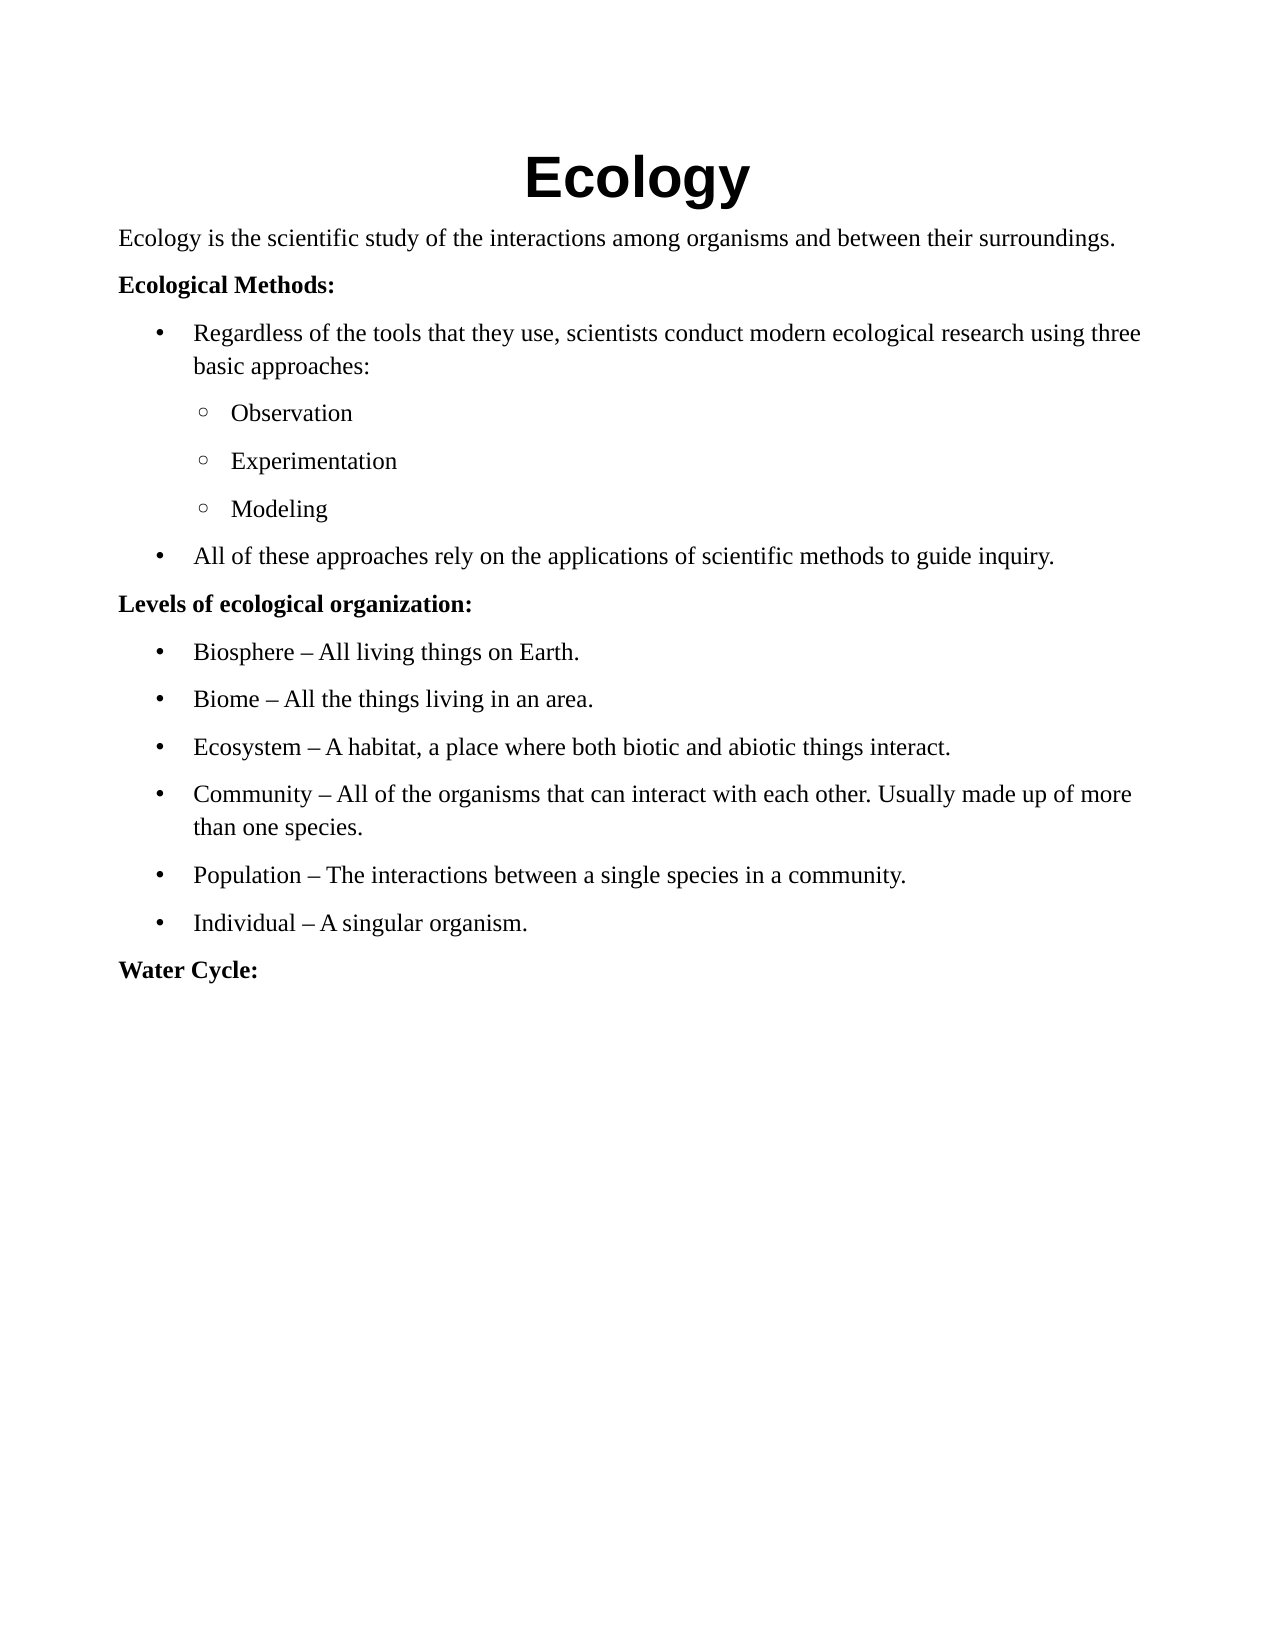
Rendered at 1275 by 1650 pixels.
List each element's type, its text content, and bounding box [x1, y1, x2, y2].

list Ecosystem – A habitat, a place where both biotic and abiotic things interact. [156, 732, 1157, 761]
list Community – All of the organisms that can interact with each other. Usually made up of more than one species. [156, 779, 1157, 841]
list Regardless of the tools that they use, scientists conduct modern ecological research using three basic approaches: [156, 318, 1157, 380]
list Biosphere – All living things on Earth. [156, 637, 1157, 665]
text Ecological Methods: [118, 270, 1157, 299]
title Ecology [118, 143, 1157, 210]
list Observation [193, 398, 1157, 427]
text Water Cycle: [118, 955, 1157, 984]
text Levels of ecological organization: [118, 589, 1157, 618]
list Biome – All the things living in an area. [156, 684, 1157, 713]
list Population – The interactions between a single species in a community. [156, 860, 1157, 889]
list Individual – A singular organism. [156, 908, 1157, 936]
list Experimentation [193, 446, 1157, 475]
text Ecology is the scientific study of the interactions among organisms and between their surroundings. [118, 223, 1157, 251]
list Modeling [193, 494, 1157, 522]
list All of these approaches rely on the applications of scientific methods to guide inquiry. [156, 541, 1157, 570]
